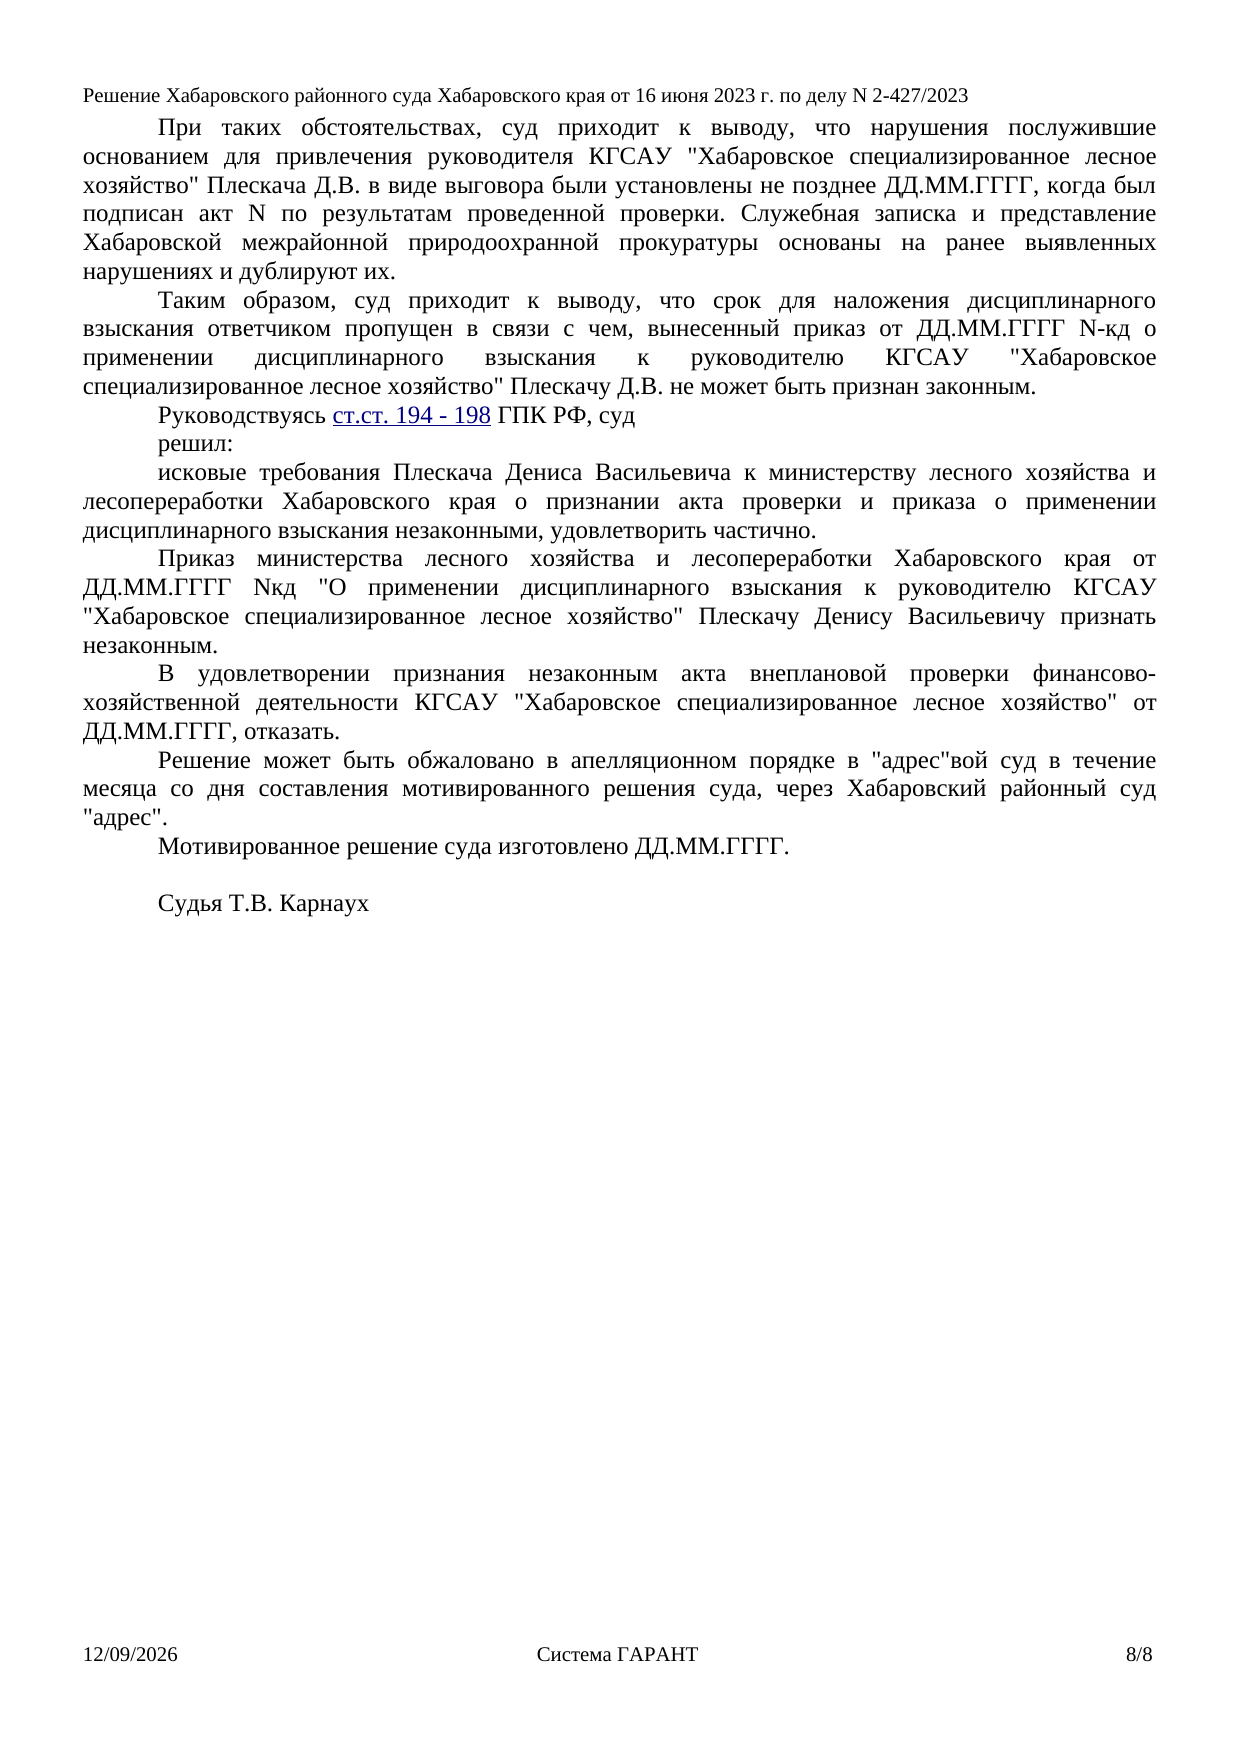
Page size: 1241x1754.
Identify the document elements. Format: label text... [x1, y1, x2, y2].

text решил: [83, 428, 1157, 457]
text При таких обстоятельствах, суд приходит к выводу, что нарушения послужившие основанием для привлечения руководителя КГСАУ "Хабаровское специализированное лесное хозяйство" Плескача Д.В. в виде выговора были установлены не позднее ДД.ММ.ГГГГ, когда был подписан акт N по результатам проведенной проверки. Служебная записка и представление Хабаровской межрайонной природоохранной прокуратуры основаны на ранее выявленных нарушениях и дублируют их. [83, 112, 1157, 285]
text Решение может быть обжаловано в апелляционном порядке в "адрес"вой суд в течение месяца со дня составления мотивированного решения суда, через Хабаровский районный суд "адрес". [83, 745, 1157, 831]
text В удовлетворении признания незаконным акта внеплановой проверки финансово-хозяйственной деятельности КГСАУ "Хабаровское специализированное лесное хозяйство" от ДД.ММ.ГГГГ, отказать. [83, 658, 1157, 745]
text Мотивированное решение суда изготовлено ДД.ММ.ГГГГ. [83, 831, 1157, 860]
text Приказ министерства лесного хозяйства и лесопереработки Хабаровского края от ДД.ММ.ГГГГ Nкд "О применении дисциплинарного взыскания к руководителю КГСАУ "Хабаровское специализированное лесное хозяйство" Плескачу Денису Васильевичу признать незаконным. [83, 543, 1157, 658]
text Таким образом, суд приходит к выводу, что срок для наложения дисциплинарного взыскания ответчиком пропущен в связи с чем, вынесенный приказ от ДД.ММ.ГГГГ N-кд о применении дисциплинарного взыскания к руководителю КГСАУ "Хабаровское специализированное лесное хозяйство" Плескачу Д.В. не может быть признан законным. [83, 285, 1157, 400]
text исковые требования Плескача Дениса Васильевича к министерству лесного хозяйства и лесопереработки Хабаровского края о признании акта проверки и приказа о применении дисциплинарного взыскания незаконными, удовлетворить частично. [83, 457, 1157, 543]
text Руководствуясь ст.ст. 194 - 198 ГПК РФ, суд [83, 400, 1157, 428]
text Судья Т.В. Карнаух [83, 888, 1157, 917]
